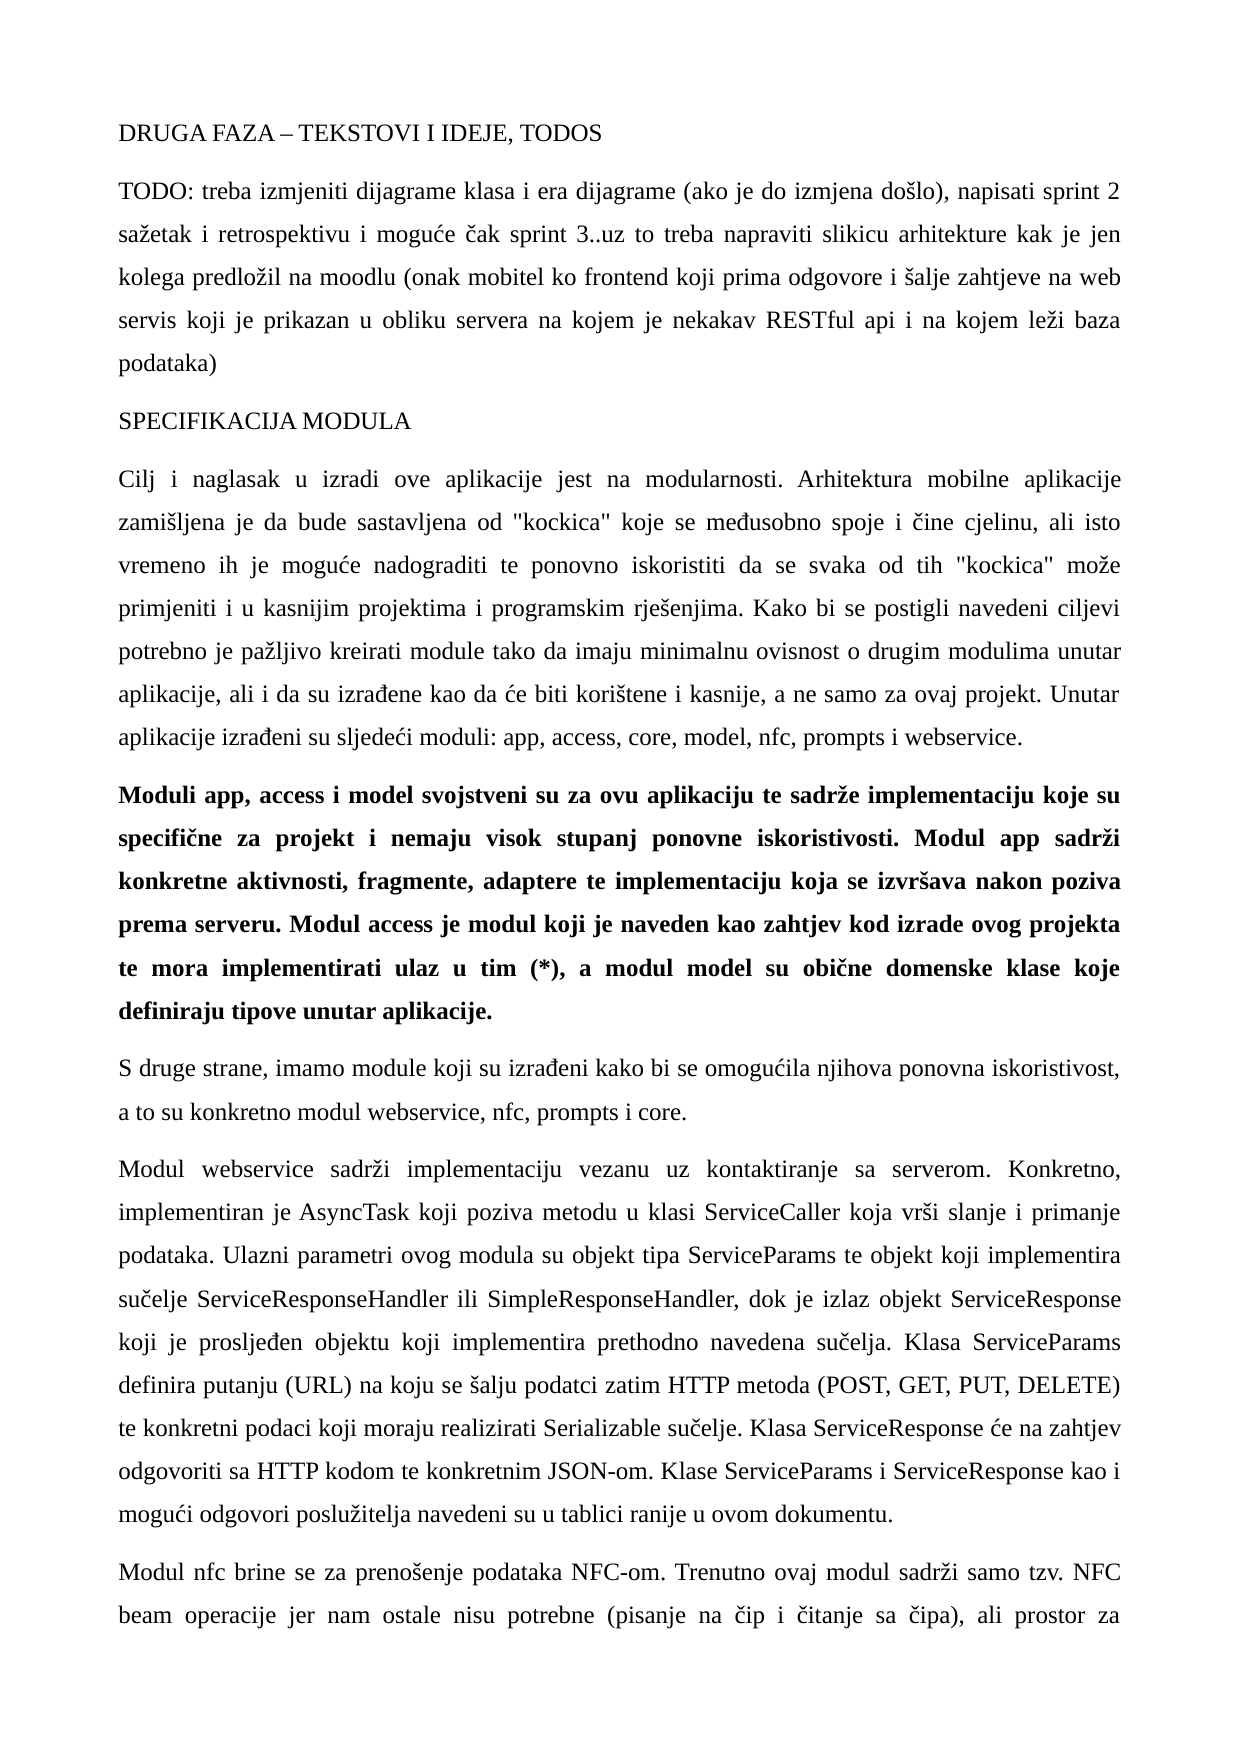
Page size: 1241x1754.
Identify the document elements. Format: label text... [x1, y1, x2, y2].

text S druge strane, imamo module koji su izrađeni kako bi se omogućila njihova ponovna iskoristivost, a to su konkretno modul webservice, nfc, prompts i core. [118, 1053, 1122, 1125]
text Modul nfc brine se za prenošenje podataka NFC-om. Trenutno ovaj modul sadrži samo tzv. NFC beam operacije jer nam ostale nisu potrebne (pisanje na čip i čitanje sa čipa), ali prostor za [118, 1557, 1122, 1629]
text DRUGA FAZA – TEKSTOVI I IDEJE, TODOS [118, 118, 1122, 147]
text SPECIFIKACIJA MODULA [118, 406, 1122, 435]
text TODO: treba izmjeniti dijagrame klasa i era dijagrame (ako je do izmjena došlo), napisati sprint 2 sažetak i retrospektivu i moguće čak sprint 3..uz to treba napraviti slikicu arhitekture kak je jen kolega predložil na moodlu (onak mobitel ko frontend koji prima odgovore i šalje zahtjeve na web servis koji je prikazan u obliku servera na kojem je nekakav RESTful api i na kojem leži baza podataka) [118, 176, 1122, 377]
text Cilj i naglasak u izradi ove aplikacije jest na modularnosti. Arhitektura mobilne aplikacije zamišljena je da bude sastavljena od "kockica" koje se međusobno spoje i čine cjelinu, ali isto vremeno ih je moguće nadograditi te ponovno iskoristiti da se svaka od tih "kockica" može primjeniti i u kasnijim projektima i programskim rješenjima. Kako bi se postigli navedeni ciljevi potrebno je pažljivo kreirati module tako da imaju minimalnu ovisnost o drugim modulima unutar aplikacije, ali i da su izrađene kao da će biti korištene i kasnije, a ne samo za ovaj projekt. Unutar aplikacije izrađeni su sljedeći moduli: app, access, core, model, nfc, prompts i webservice. [118, 464, 1122, 751]
text Moduli app, access i model svojstveni su za ovu aplikaciju te sadrže implementaciju koje su specifične za projekt i nemaju visok stupanj ponovne iskoristivosti. Modul app sadrži konkretne aktivnosti, fragmente, adaptere te implementaciju koja se izvršava nakon poziva prema serveru. Modul access je modul koji je naveden kao zahtjev kod izrade ovog projekta te mora implementirati ulaz u tim (*), a modul model su obične domenske klase koje definiraju tipove unutar aplikacije. [118, 780, 1122, 1024]
text Modul webservice sadrži implementaciju vezanu uz kontaktiranje sa serverom. Konkretno, implementiran je AsyncTask koji poziva metodu u klasi ServiceCaller koja vrši slanje i primanje podataka. Ulazni parametri ovog modula su objekt tipa ServiceParams te objekt koji implementira sučelje ServiceResponseHandler ili SimpleResponseHandler, dok je izlaz objekt ServiceResponse koji je prosljeđen objektu koji implementira prethodno navedena sučelja. Klasa ServiceParams definira putanju (URL) na koju se šalju podatci zatim HTTP metoda (POST, GET, PUT, DELETE) te konkretni podaci koji moraju realizirati Serializable sučelje. Klasa ServiceResponse će na zahtjev odgovoriti sa HTTP kodom te konkretnim JSON-om. Klase ServiceParams i ServiceResponse kao i mogući odgovori poslužitelja navedeni su u tablici ranije u ovom dokumentu. [118, 1154, 1122, 1528]
